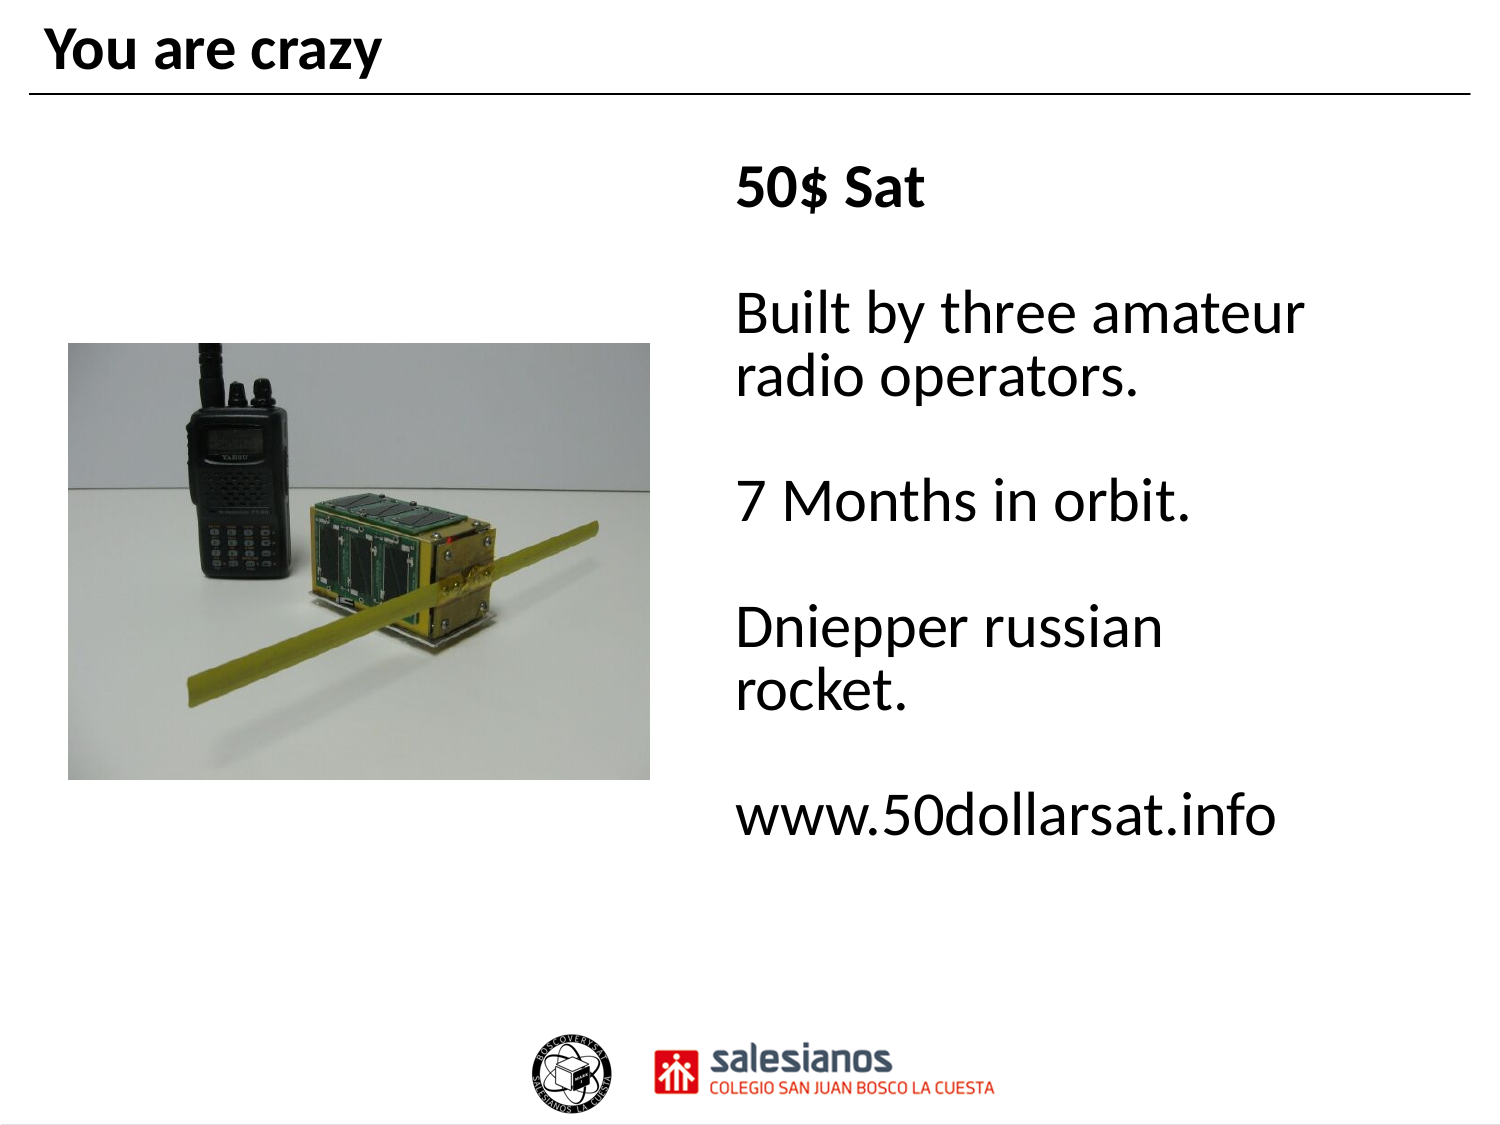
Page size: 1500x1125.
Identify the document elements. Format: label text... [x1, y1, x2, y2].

text_box 50$ Sat Built by three amateur radio operators. 7 Months in orbit. Dniepper russian rocket. www.50dollarsat.info [720, 153, 1359, 854]
picture [0, 0, 1500, 1125]
text_box You are crazy [29, 0, 1472, 90]
